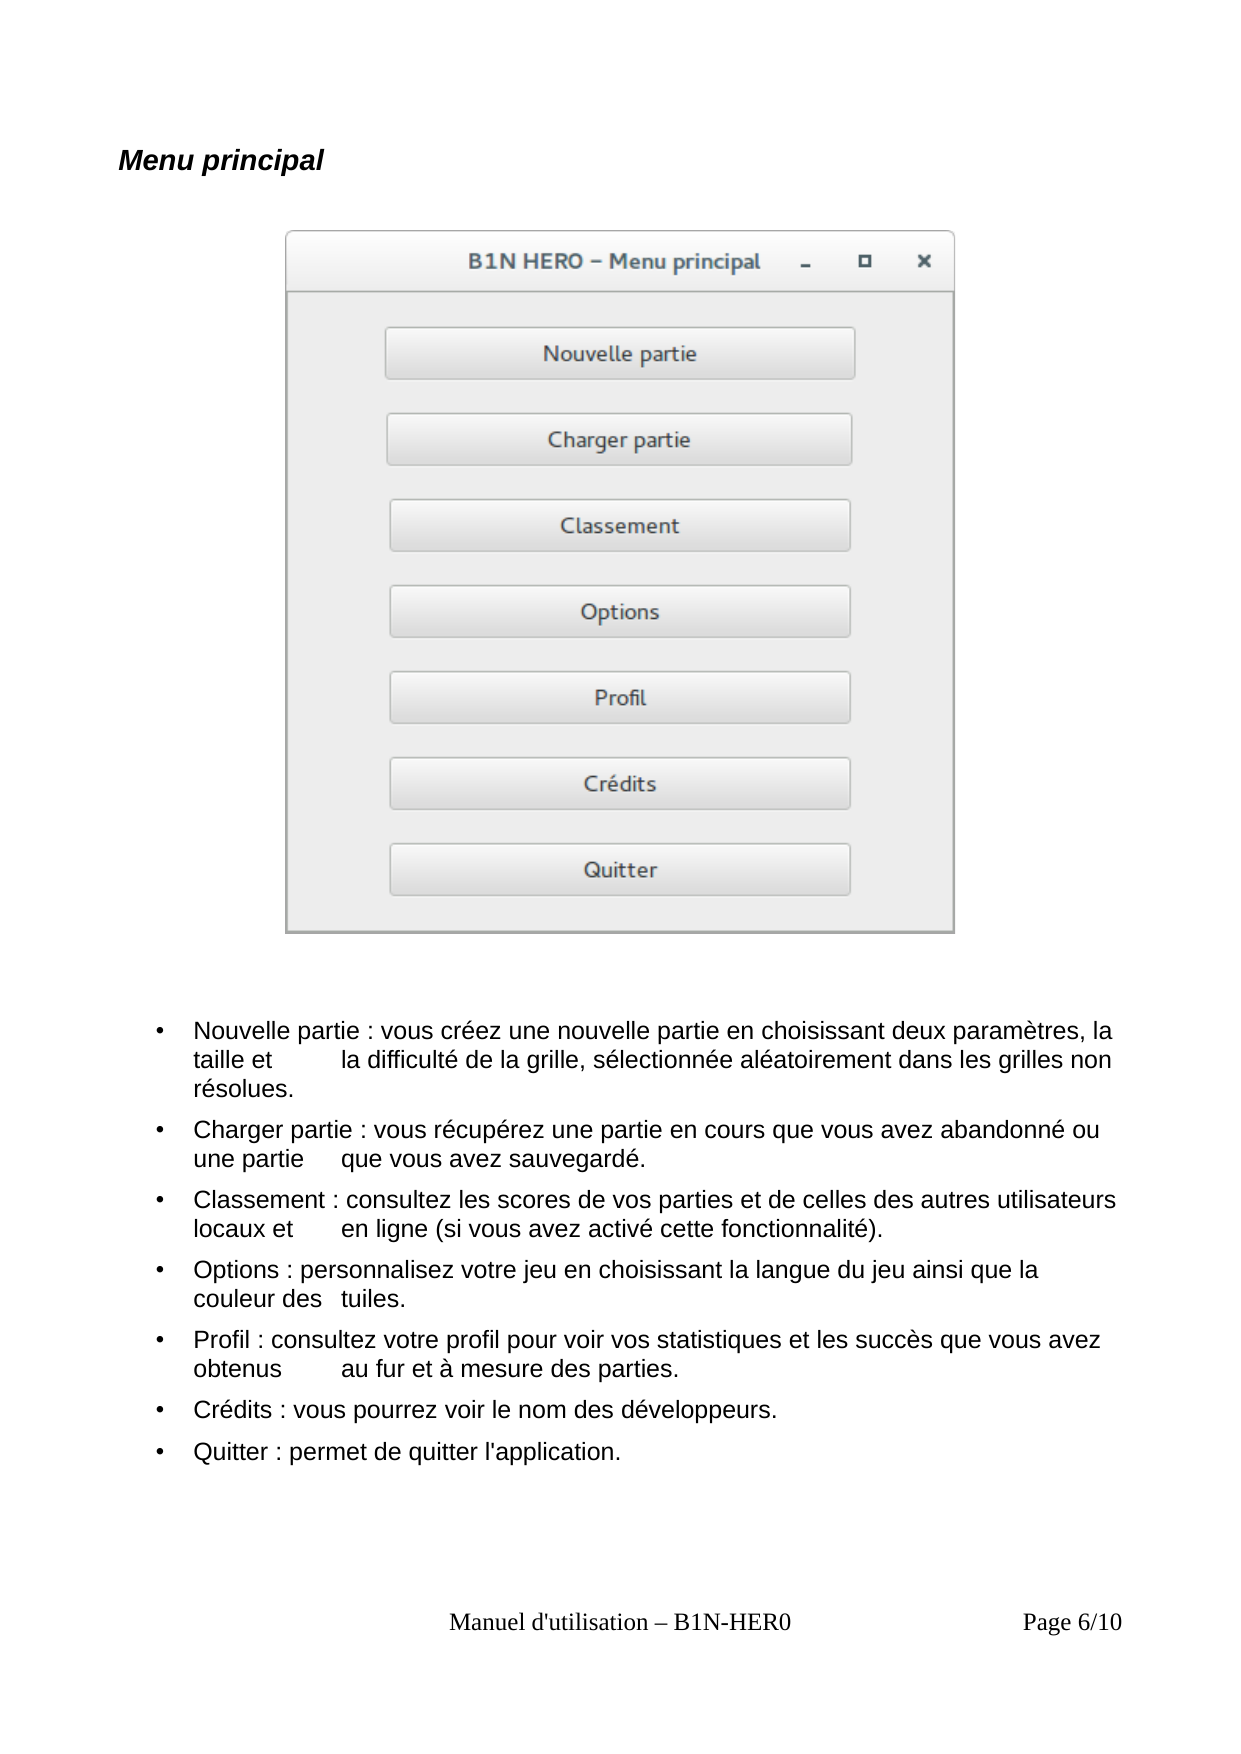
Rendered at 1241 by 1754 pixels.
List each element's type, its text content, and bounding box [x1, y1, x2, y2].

list Quitter : permet de quitter l'application. [156, 1437, 1122, 1466]
list Profil : consultez votre profil pour voir vos statistiques et les succès que vous avez obtenus au fur et à mesure des parties. [156, 1325, 1122, 1383]
list Crédits : vous pourrez voir le nom des développeurs. [156, 1395, 1122, 1424]
list Nouvelle partie : vous créez une nouvelle partie en choisissant deux paramètres, la taille et la difficulté de la grille, sélectionnée aléatoirement dans les grilles non résolues. [156, 1016, 1122, 1102]
list Classement : consultez les scores de vos parties et de celles des autres utilisateurs locaux et en ligne (si vous avez activé cette fonctionnalité). [156, 1185, 1122, 1243]
list Options : personnalisez votre jeu en choisissant la langue du jeu ainsi que la couleur des tuiles. [156, 1255, 1122, 1313]
picture [285, 230, 956, 934]
subtitle Menu principal [118, 143, 1122, 177]
list Charger partie : vous récupérez une partie en cours que vous avez abandonné ou une partie que vous avez sauvegardé. [156, 1115, 1122, 1172]
